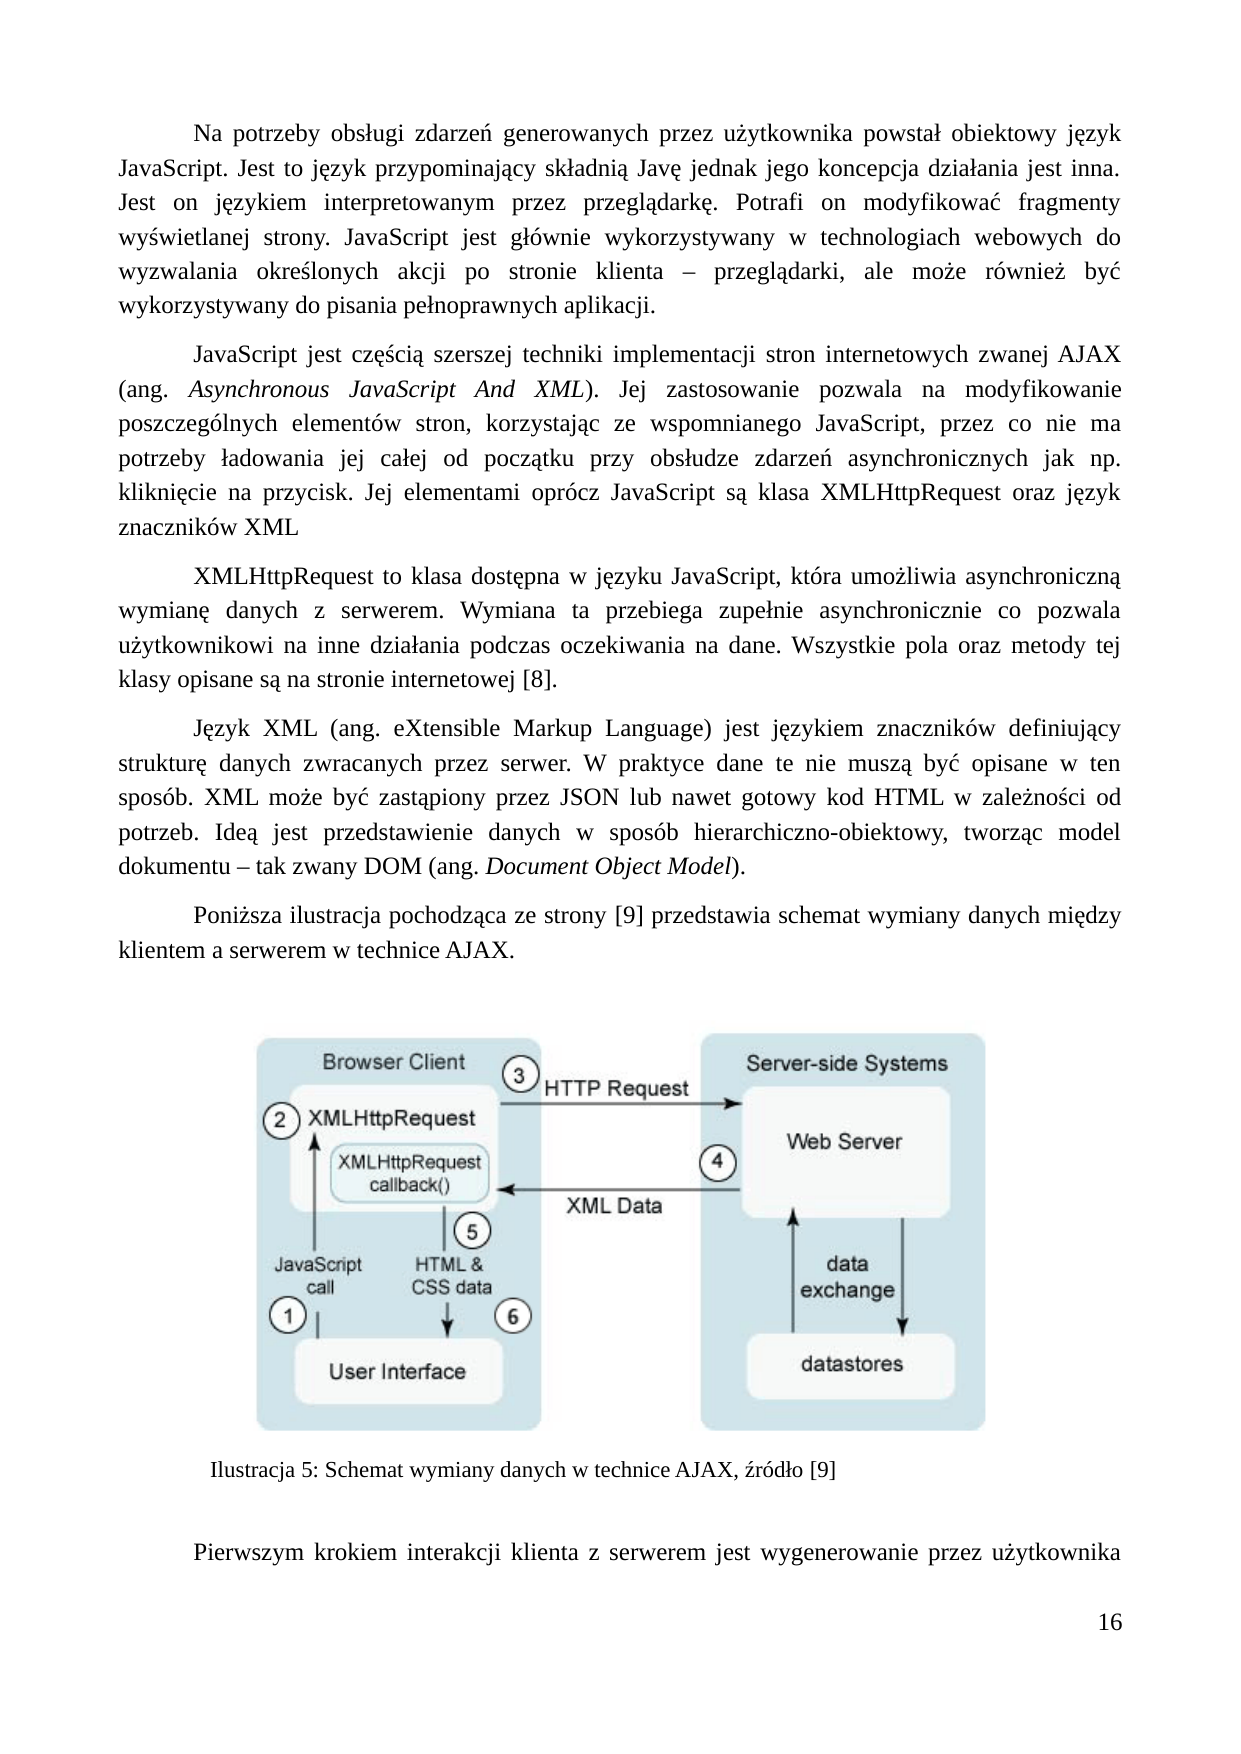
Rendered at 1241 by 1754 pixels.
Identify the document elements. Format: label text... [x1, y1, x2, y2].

text Poniższa ilustracja pochodząca ze strony [9] przedstawia schemat wymiany danych między klientem a serwerem w technice AJAX. [118, 901, 1122, 964]
text Pierwszym krokiem interakcji klienta z serwerem jest wygenerowanie przez użytkownika [118, 1537, 1122, 1566]
text XMLHttpRequest to klasa dostępna w języku JavaScript, która umożliwia asynchroniczną wymianę danych z serwerem. Wymiana ta przebiega zupełnie asynchronicznie co pozwala użytkownikowi na inne działania podczas oczekiwania na dane. Wszystkie pola oraz metody tej klasy opisane są na stronie internetowej [8]. [118, 561, 1122, 693]
text JavaScript jest częścią szerszej techniki implementacji stron internetowych zwanej AJAX (ang. Asynchronous JavaScript And XML). Jej zastosowanie pozwala na modyfikowanie poszczególnych elementów stron, korzystając ze wspomnianego JavaScript, przez co nie ma potrzeby ładowania jej całej od początku przy obsłudze zdarzeń asynchronicznych jak np. kliknięcie na przycisk. Jej elementami oprócz JavaScript są klasa XMLHttpRequest oraz język znaczników XML [118, 339, 1122, 541]
text Język XML (ang. eXtensible Markup Language) jest językiem znaczników definiujący strukturę danych zwracanych przez serwer. W praktyce dane te nie muszą być opisane w ten sposób. XML może być zastąpiony przez JSON lub nawet gotowy kod HTML w zależności od potrzeb. Ideą jest przedstawienie danych w sposób hierarchiczno-obiektowy, tworząc model dokumentu – tak zwany DOM (ang. Document Object Model). [118, 713, 1122, 880]
text Ilustracja 5: Schemat wymiany danych w technice AJAX, źródło [9] [210, 1456, 1030, 1482]
picture [210, 996, 1031, 1456]
text Na potrzeby obsługi zdarzeń generowanych przez użytkownika powstał obiektowy język JavaScript. Jest to język przypominający składnią Javę jednak jego koncepcja działania jest inna. Jest on językiem interpretowanym przez przeglądarkę. Potrafi on modyfikować fragmenty wyświetlanej strony. JavaScript jest głównie wykorzystywany w technologiach webowych do wyzwalania określonych akcji po stronie klienta – przeglądarki, ale może również być wykorzystywany do pisania pełnoprawnych aplikacji. [118, 118, 1122, 319]
